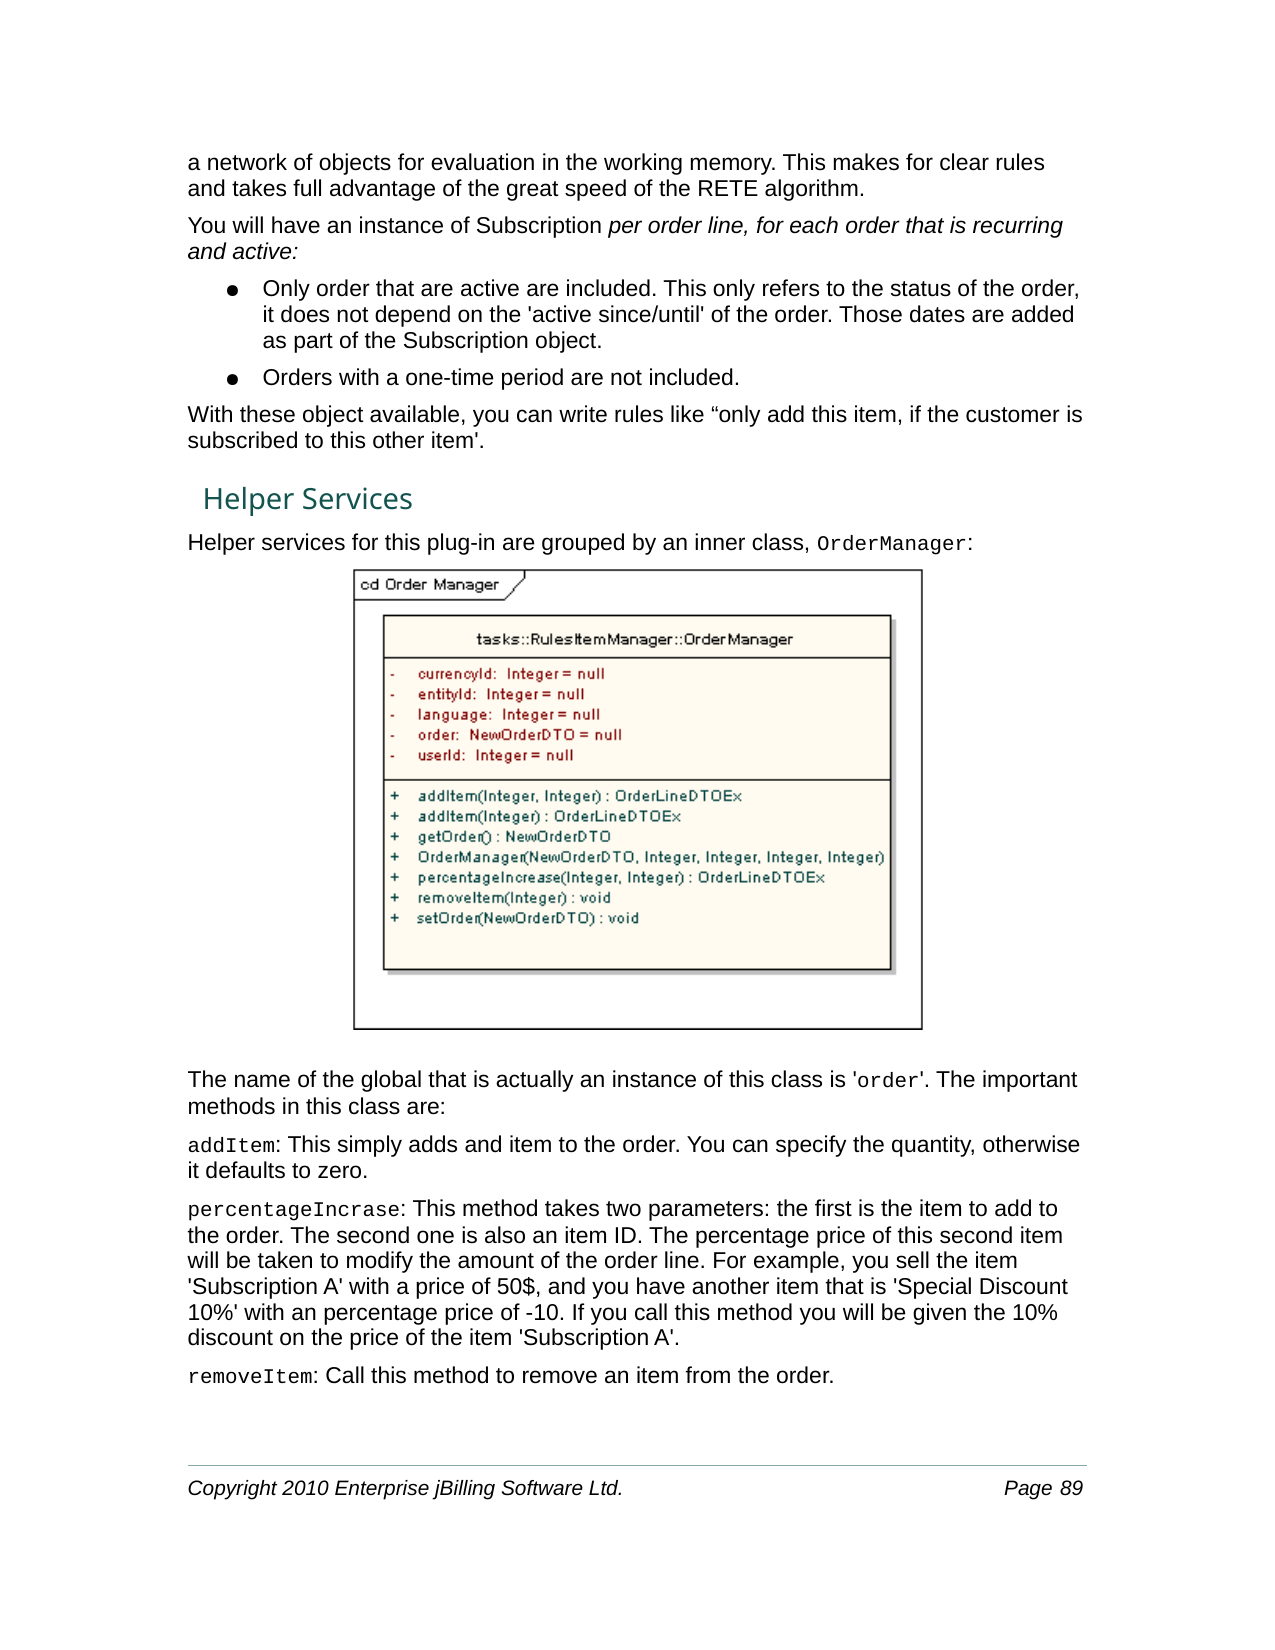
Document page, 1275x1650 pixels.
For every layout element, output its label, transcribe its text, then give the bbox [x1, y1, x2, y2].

picture [352, 568, 923, 1030]
list Only order that are active are included. This only refers to the status of the order, it does not depend on the 'active since/until' of the order. Those dates are added as part of the Subscription object. [225, 276, 1087, 353]
text a network of objects for evaluation in the working memory. This makes for clear rules and takes full advantage of the great speed of the RETE algorithm. [187, 150, 1087, 201]
list Orders with a one-time period are not included. [225, 365, 1087, 390]
text removeItem: Call this method to remove an item from the order. [187, 1362, 1087, 1389]
text The name of the global that is actually an instance of this class is 'order'. The important methods in this class are: [187, 1067, 1087, 1119]
text With these object available, you can write rules like “only add this item, if the customer is subscribed to this other item'. [187, 402, 1087, 453]
text Helper services for this plug-in are grouped by an inner class, OrderManager: [187, 530, 1087, 557]
text percentageIncrase: This method takes two parameters: the first is the item to add to the order. The second one is also an item ID. The percentage price of this second item will be taken to modify the amount of the order line. For example, you sell the item 'Subscription A' with a price of 50$, and you have another item that is 'Special Discount 10%' with an percentage price of -10. If you call this method you will be given the 10% discount on the price of the item 'Subscription A'. [187, 1196, 1087, 1351]
subtitle Helper Services [202, 478, 1087, 518]
text addItem: This simply adds and item to the order. You can specify the quantity, otherwise it defaults to zero. [187, 1131, 1087, 1184]
text You will have an instance of Subscription per order line, for each order that is recurring and active: [187, 213, 1087, 264]
